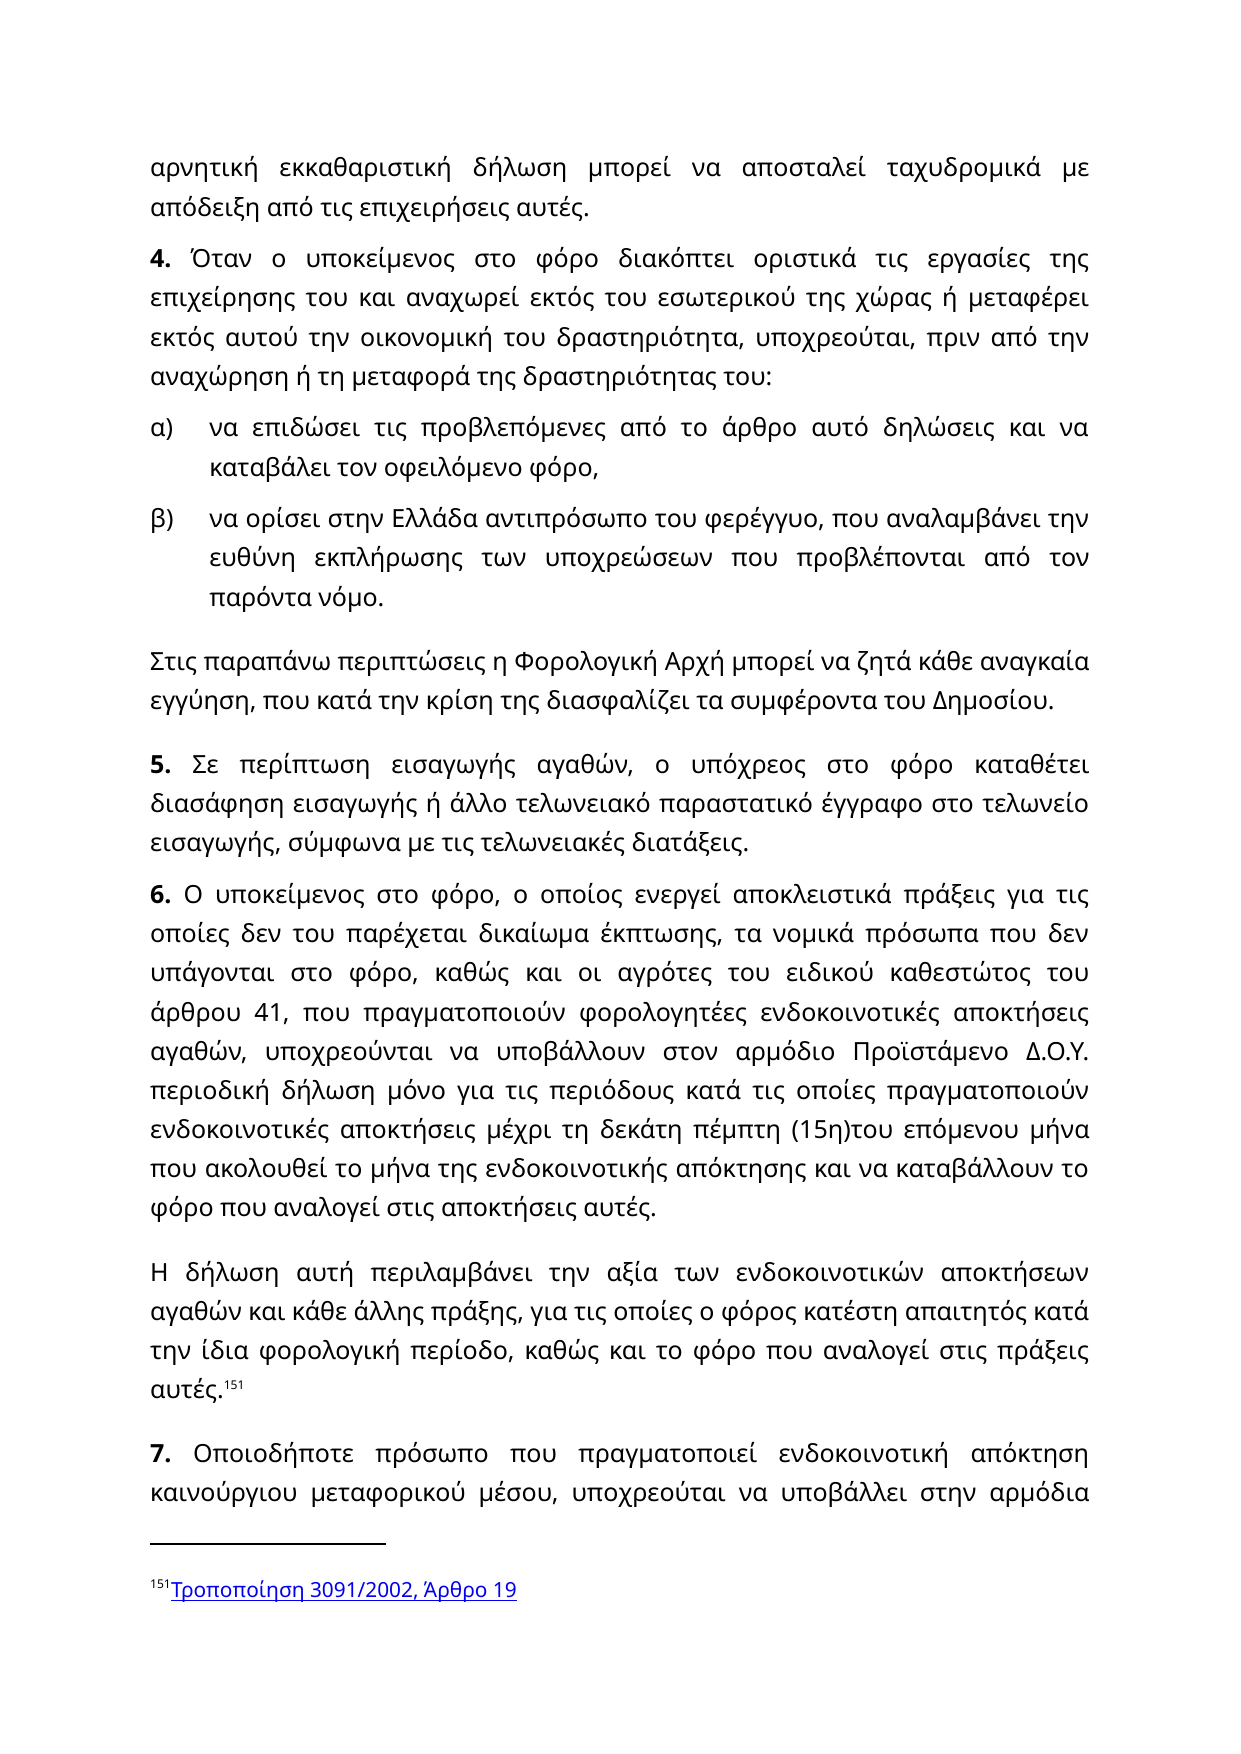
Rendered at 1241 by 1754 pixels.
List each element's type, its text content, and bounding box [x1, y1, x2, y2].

text Η δήλωση αυτή περιλαμβάνει την αξία των ενδοκοινοτικών αποκτήσεων αγαθών και κάθε άλλης πράξης, για τις οποίες ο φόρος κατέστη απαιτητός κατά την ίδια φορολογική περίοδο, καθώς και το φόρο που αναλογεί στις πράξεις αυτές. [150, 1254, 1090, 1406]
text 7. Οποιοδήποτε πρόσωπο που πραγματοποιεί ενδοκοινοτική απόκτηση καινούργιου μεταφορικού μέσου, υποχρεούται να υποβάλλει στην αρμόδια [150, 1436, 1090, 1509]
text Τροποποίηση 3091/2002, Άρθρο 19 [150, 1576, 1090, 1604]
text 6. Ο υποκείμενος στο φόρο, ο οποίος ενεργεί αποκλειστικά πράξεις για τις οποίες δεν του παρέχεται δικαίωμα έκπτωσης, τα νομικά πρόσωπα που δεν υπάγονται στο φόρο, καθώς και οι αγρότες του ειδικού καθεστώτος του άρθρου 41, που πραγματοποιούν φορολογητέες ενδοκοινοτικές αποκτήσεις αγαθών, υποχρεούνται να υποβάλλουν στον αρμόδιο Προϊστάμενο Δ.Ο.Υ. περιοδική δήλωση μόνο για τις περιόδους κατά τις οποίες πραγματοποιούν ενδοκοινοτικές αποκτήσεις μέχρι τη δεκάτη πέμπτη (15η)του επόμενου μήνα που ακολουθεί το μήνα της ενδοκοινοτικής απόκτησης και να καταβάλλουν το φόρο που αναλογεί στις αποκτήσεις αυτές. [150, 877, 1090, 1224]
list β) να ορίσει στην Ελλάδα αντιπρόσωπο του φερέγγυο, που αναλαμβάνει την ευθύνη εκπλήρωσης των υποχρεώσεων που προβλέπονται από τον παρόντα νόμο. [150, 501, 1090, 613]
list α) να επιδώσει τις προβλεπόμενες από το άρθρο αυτό δηλώσεις και να καταβάλει τον οφειλόμενο φόρο, [150, 410, 1090, 483]
text Στις παραπάνω περιπτώσεις η Φορολογική Αρχή μπορεί να ζητά κάθε αναγκαία εγγύηση, που κατά την κρίση της διασφαλίζει τα συμφέροντα του Δημοσίου. [150, 643, 1090, 717]
text 5. Σε περίπτωση εισαγωγής αγαθών, ο υπόχρεος στο φόρο καταθέτει διασάφηση εισαγωγής ή άλλο τελωνειακό παραστατικό έγγραφο στο τελωνείο εισαγωγής, σύμφωνα με τις τελωνειακές διατάξεις. [150, 747, 1090, 859]
text 4. Όταν ο υποκείμενος στο φόρο διακόπτει οριστικά τις εργασίες της επιχείρησης του και αναχωρεί εκτός του εσωτερικού της χώρας ή μεταφέρει εκτός αυτού την οικονομική του δραστηριότητα, υποχρεούται, πριν από την αναχώρηση ή τη μεταφορά της δραστηριότητας του: [150, 241, 1090, 392]
text αρνητική εκκαθαριστική δήλωση μπορεί να αποσταλεί ταχυδρομικά με απόδειξη από τις επιχειρήσεις αυτές. [150, 150, 1090, 223]
